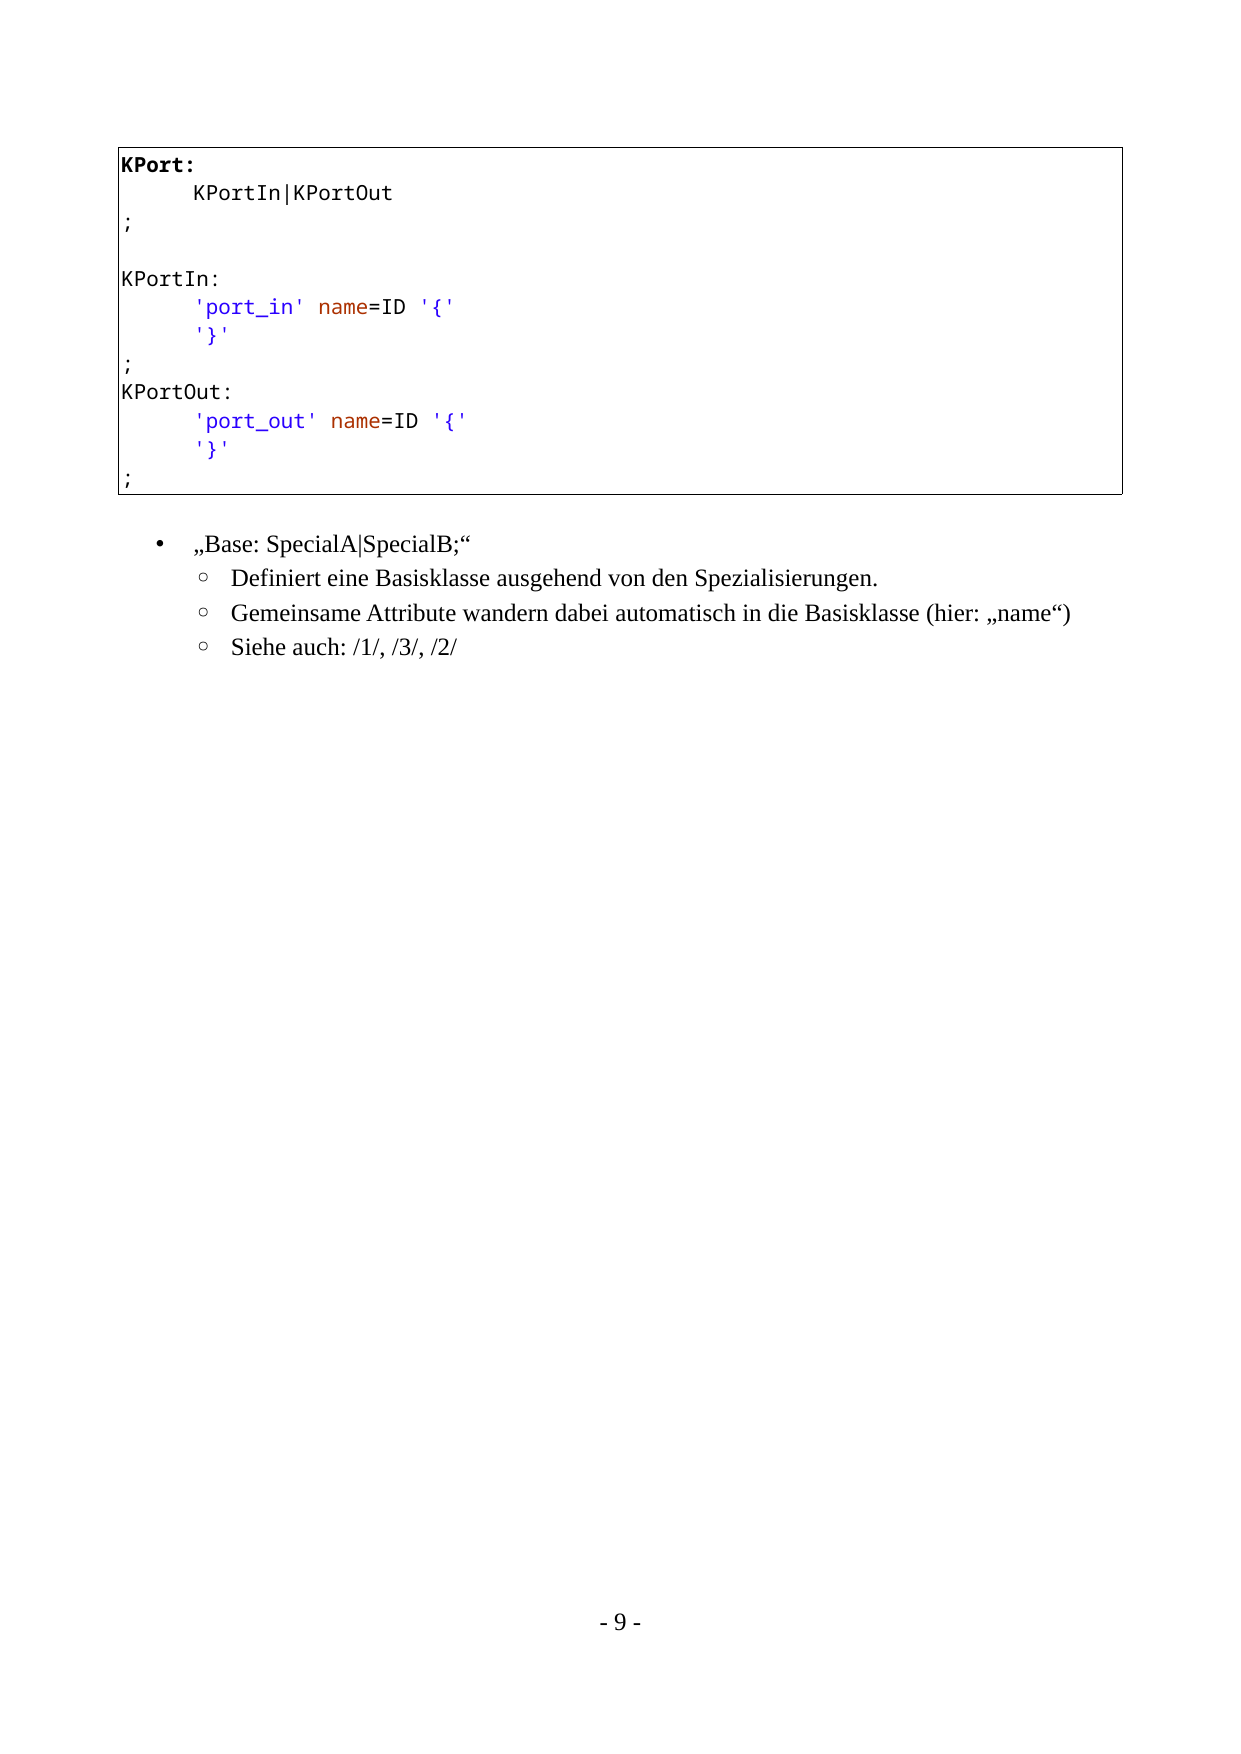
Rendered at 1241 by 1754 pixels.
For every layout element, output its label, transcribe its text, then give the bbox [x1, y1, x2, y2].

list Definiert eine Basisklasse ausgehend von den Spezialisierungen. [193, 563, 1122, 592]
text KPortOut: [119, 374, 1122, 403]
text KPortIn|KPortOut [119, 175, 1122, 204]
text ; [119, 204, 1122, 235]
list Gemeinsame Attribute wandern dabei automatisch in die Basisklasse (hier: „name“) [193, 598, 1122, 626]
text ; [119, 346, 1122, 374]
text KPort: [119, 148, 1122, 175]
text '}' [119, 317, 1122, 346]
text '}' [119, 431, 1122, 460]
list Siehe auch: /1/, /3/, /2/ [193, 632, 1122, 661]
text ; [119, 460, 1122, 494]
text KPortIn: [119, 261, 1122, 289]
text 'port_out' name=ID '{' [119, 403, 1122, 431]
text 'port_in' name=ID '{' [119, 289, 1122, 317]
list „Base: SpecialA|SpecialB;“ [156, 529, 1122, 557]
